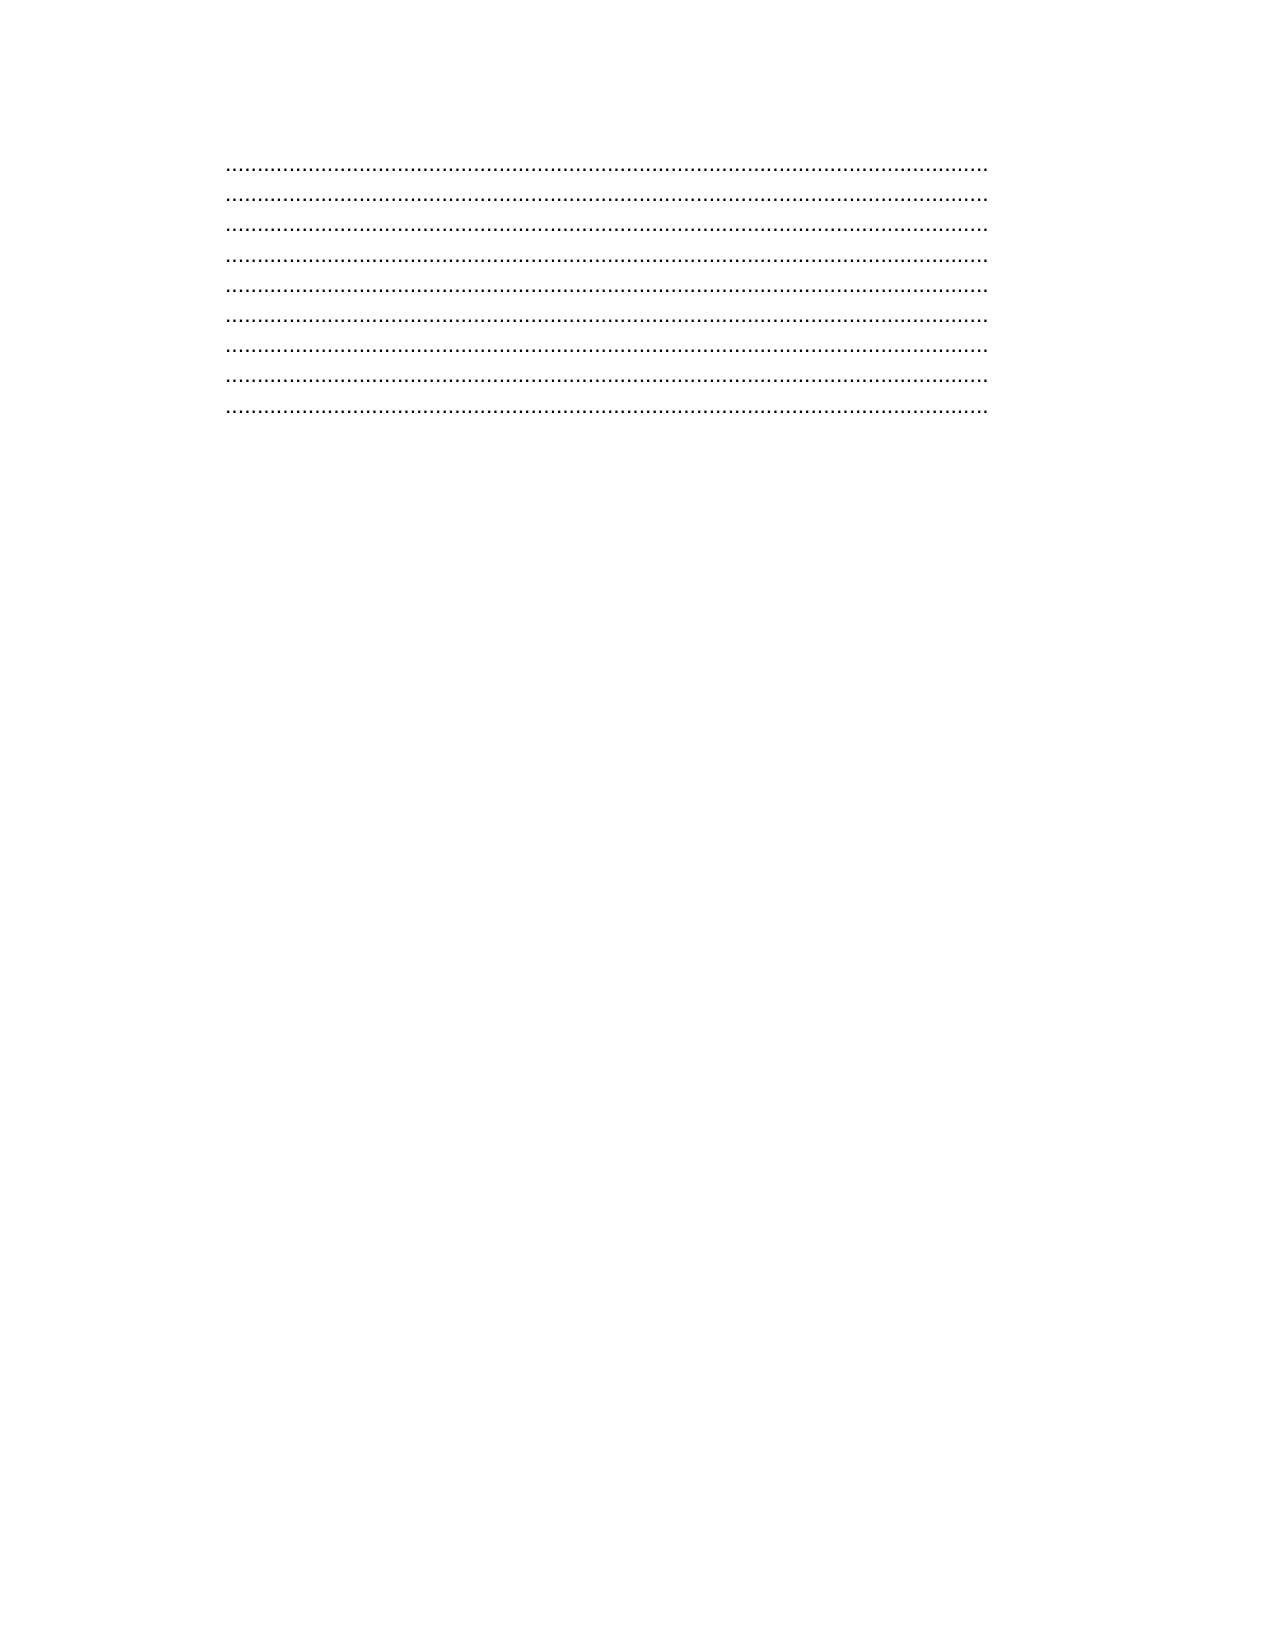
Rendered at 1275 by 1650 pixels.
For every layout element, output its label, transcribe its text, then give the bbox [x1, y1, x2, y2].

text ........................................................................................................................ [225, 150, 1125, 176]
text ........................................................................................................................ [225, 241, 1125, 267]
text ........................................................................................................................ [225, 180, 1125, 207]
text ........................................................................................................................ [225, 361, 1125, 388]
text ........................................................................................................................ [225, 392, 1125, 418]
text ........................................................................................................................ [225, 271, 1125, 297]
text ........................................................................................................................ [225, 331, 1125, 358]
text ........................................................................................................................ [225, 301, 1125, 327]
text ........................................................................................................................ [225, 210, 1125, 237]
